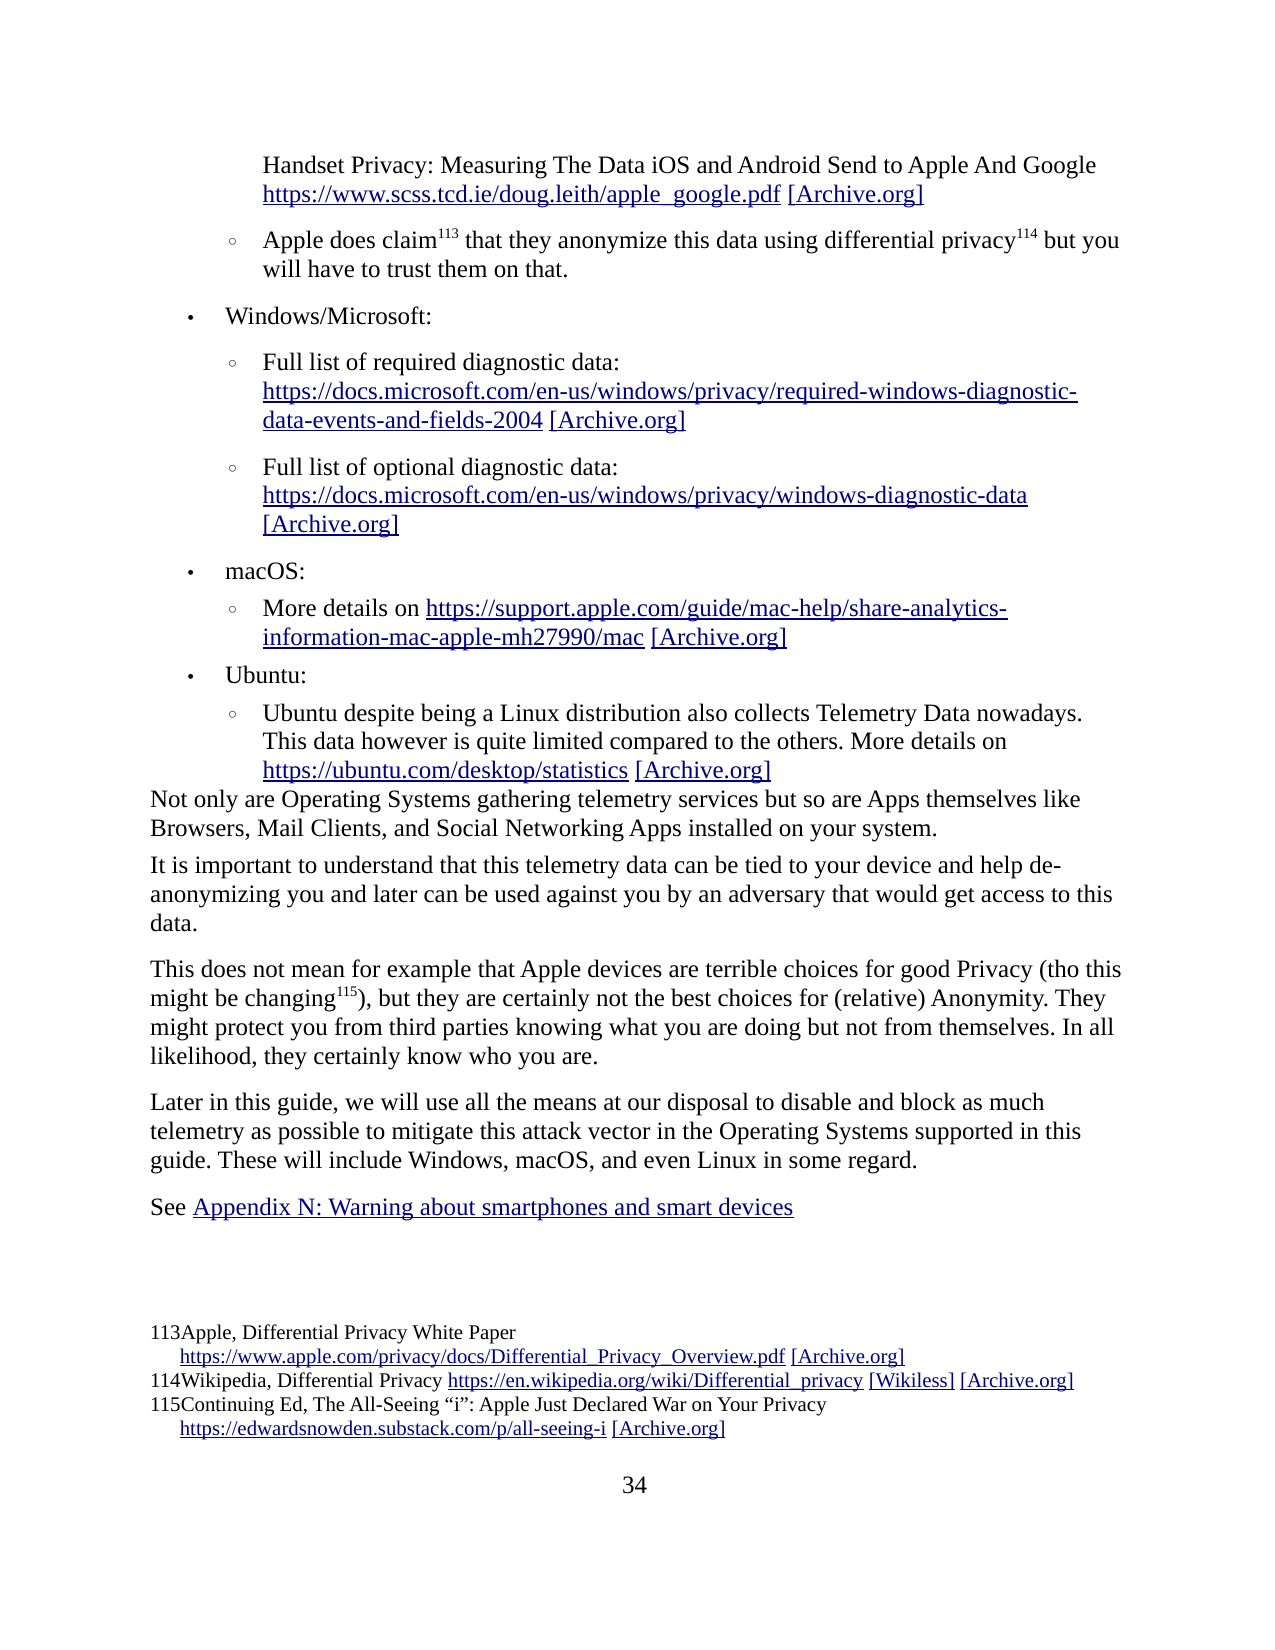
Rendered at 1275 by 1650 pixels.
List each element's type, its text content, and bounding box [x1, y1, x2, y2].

text This does not mean for example that Apple devices are terrible choices for good Privacy (tho this might be changing), but they are certainly not the best choices for (relative) Anonymity. They might protect you from third parties knowing what you are doing but not from themselves. In all likelihood, they certainly know who you are. [150, 954, 1125, 1069]
text Later in this guide, we will use all the means at our disposal to disable and block as much telemetry as possible to mitigate this attack vector in the Operating Systems supported in this guide. These will include Windows, macOS, and even Linux in some regard. [150, 1087, 1125, 1174]
list Apple, Differential Privacy White Paper https://www.apple.com/privacy/docs/Differential_Privacy_Overview.pdf [Archive.org] [150, 1320, 1125, 1368]
list Ubuntu: [187, 660, 1125, 689]
text It is important to understand that this telemetry data can be tied to your device and help de-anonymizing you and later can be used against you by an adversary that would get access to this data. [150, 850, 1125, 937]
list Windows/Microsoft: [187, 301, 1125, 329]
list Ubuntu despite being a Linux distribution also collects Telemetry Data nowadays. This data however is quite limited compared to the others. More details on https://ubuntu.com/desktop/statistics [Archive.org] [225, 698, 1125, 784]
list Wikipedia, Differential Privacy https://en.wikipedia.org/wiki/Differential_privacy [Wikiless] [Archive.org] [150, 1368, 1125, 1392]
list Full list of optional diagnostic data: https://docs.microsoft.com/en-us/windows/privacy/windows-diagnostic-data [Archive.org] [225, 452, 1125, 538]
list Full list of required diagnostic data: https://docs.microsoft.com/en-us/windows/privacy/required-windows-diagnostic-data-events-and-fields-2004 [Archive.org] [225, 347, 1125, 434]
text Not only are Operating Systems gathering telemetry services but so are Apps themselves like Browsers, Mail Clients, and Social Networking Apps installed on your system. [150, 784, 1125, 841]
list Handset Privacy: Measuring The Data iOS and Android Send to Apple And Google https://www.scss.tcd.ie/doug.leith/apple_google.pdf [Archive.org] [225, 150, 1125, 207]
list macOS: [187, 556, 1125, 584]
text Continuing Ed, The All-Seeing “i”: Apple Just Declared War on Your Privacy https://edwardsnowden.substack.com/p/all-seeing-i [Archive.org] [150, 1392, 1125, 1440]
list Apple does claim that they anonymize this data using differential privacy but you will have to trust them on that. [225, 225, 1125, 283]
list More details on https://support.apple.com/guide/mac-help/share-analytics-information-mac-apple-mh27990/mac [Archive.org] [225, 593, 1125, 651]
text See Appendix N: Warning about smartphones and smart devices [150, 1192, 1125, 1220]
